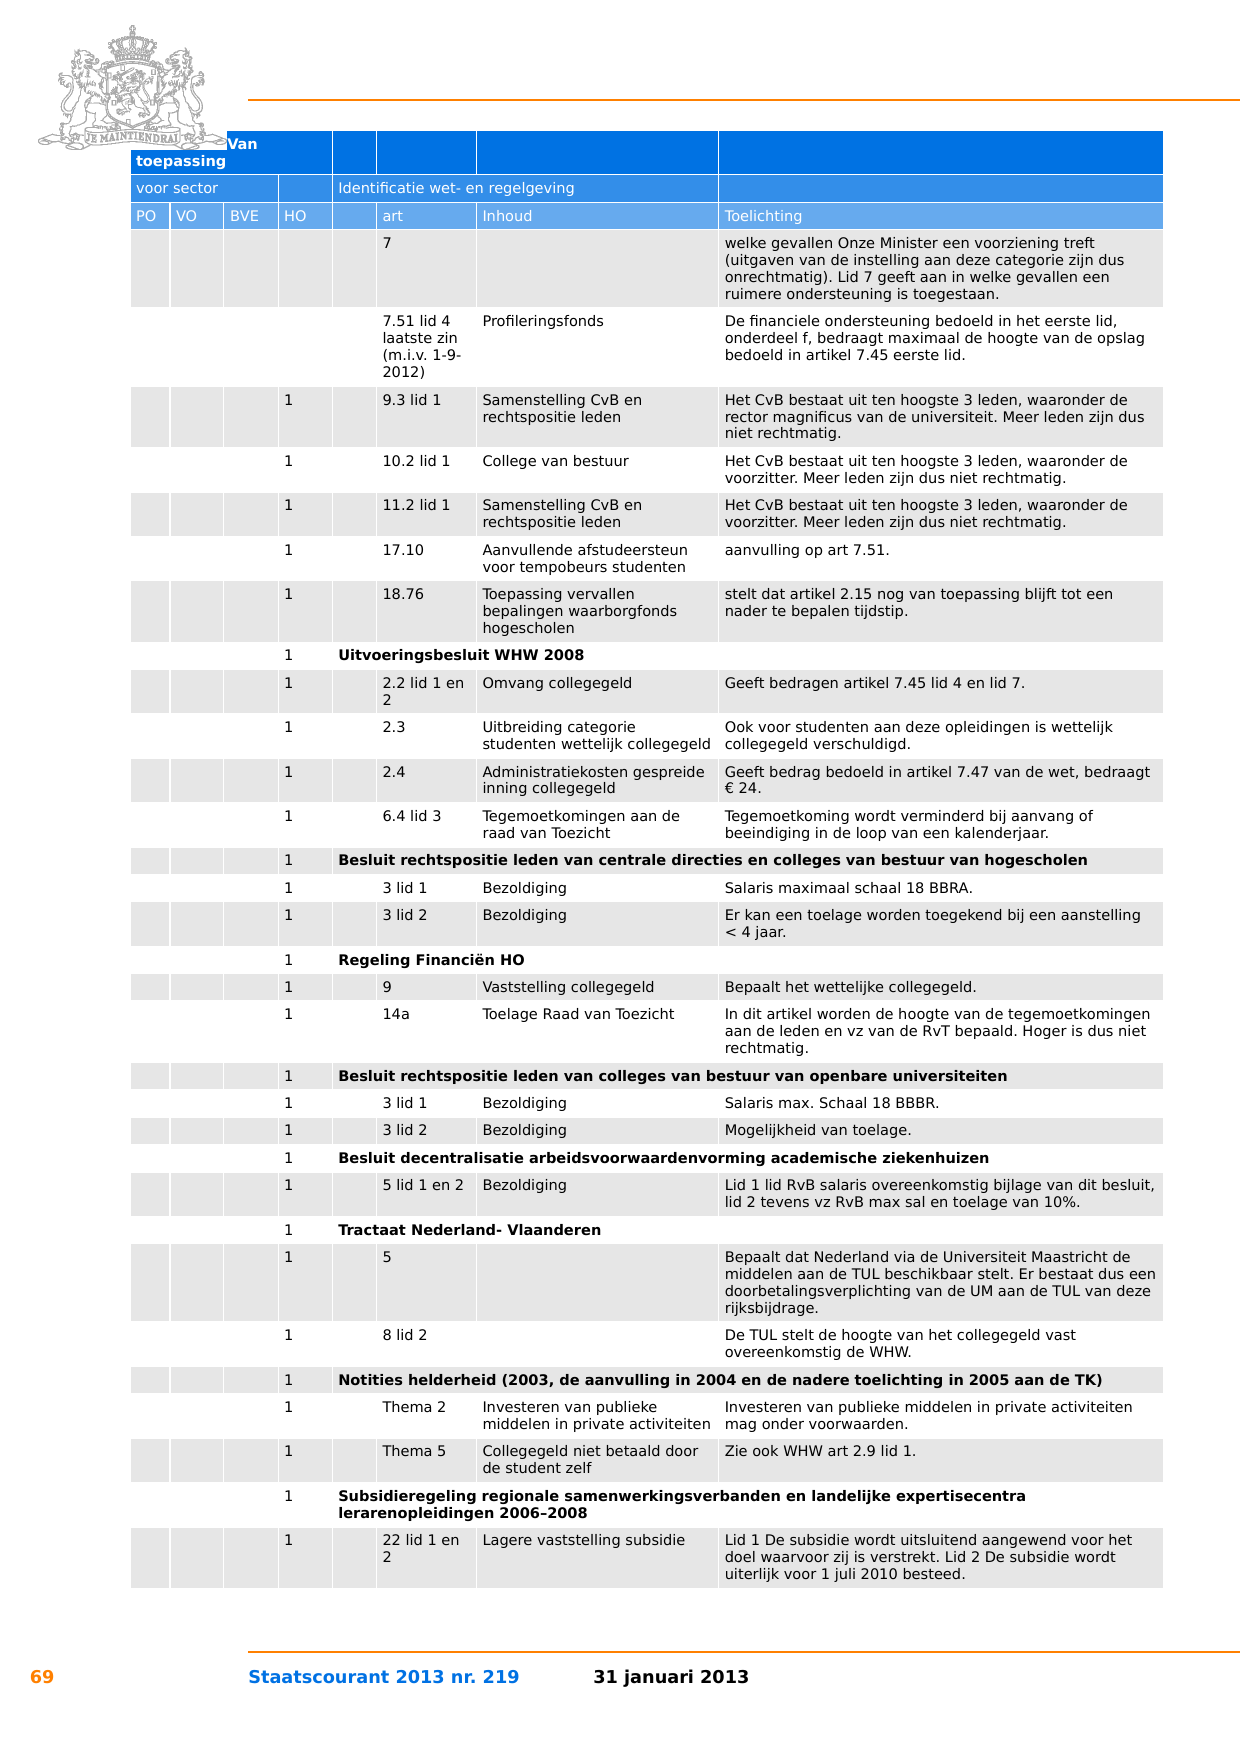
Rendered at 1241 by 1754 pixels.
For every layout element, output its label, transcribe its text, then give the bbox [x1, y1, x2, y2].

table_cell 5 lid 1 en 2 [377, 1173, 476, 1216]
table_cell [224, 1173, 278, 1216]
table_cell [224, 1528, 278, 1588]
table_cell [131, 537, 169, 580]
table_cell [171, 875, 223, 901]
table_cell [224, 387, 278, 447]
table_cell [333, 1394, 376, 1438]
table_cell [333, 1323, 376, 1366]
table_cell 3 lid 2 [377, 1118, 476, 1144]
table_cell Mogelijkheid van toelage. [719, 1118, 1163, 1144]
table_cell 11.2 lid 1 [377, 493, 476, 536]
table_cell [333, 203, 376, 229]
table_cell stelt dat artikel 2.15 nog van toepassing blijft tot een nader te bepalen tijdstip. [719, 581, 1163, 642]
table_cell [279, 309, 332, 386]
table_cell 14a [377, 1001, 476, 1062]
table_header Van toepassing [131, 131, 332, 174]
table_cell Regeling Financiën HO [333, 947, 718, 973]
table_cell [131, 1090, 169, 1117]
table_cell Lagere vaststelling subsidie [477, 1528, 718, 1588]
table_cell [171, 1118, 223, 1144]
table_cell [171, 974, 223, 1000]
table_cell 18.76 [377, 581, 476, 642]
table_cell [224, 1483, 278, 1526]
table_cell [477, 1244, 718, 1321]
table_cell Geeft bedrag bedoeld in artikel 7.47 van de wet, bedraagt € 24. [719, 759, 1163, 802]
table_cell [171, 1063, 223, 1089]
table_cell Zie ook WHW art 2.9 lid 1. [719, 1439, 1163, 1482]
table_cell [131, 759, 169, 802]
table_cell [224, 947, 278, 973]
table_cell 9 [377, 974, 476, 1000]
table_cell [333, 974, 376, 1000]
table_cell [171, 1217, 223, 1243]
table_cell 1 [279, 387, 332, 447]
table_cell VO [171, 203, 223, 229]
table_cell [131, 1244, 169, 1321]
table_cell [224, 493, 278, 536]
table_cell Inhoud [477, 203, 718, 229]
table_cell 1 [279, 1439, 332, 1482]
table_cell 1 [279, 974, 332, 1000]
table_cell [333, 1090, 376, 1117]
table_cell 1 [279, 1217, 332, 1243]
table_cell [333, 309, 376, 386]
table_cell [279, 230, 332, 307]
table_cell [171, 1367, 223, 1393]
table_cell [171, 947, 223, 973]
table_cell [333, 537, 376, 580]
table_cell 17.10 [377, 537, 476, 580]
table_cell [131, 714, 169, 758]
table_cell Notities helderheid (2003, de aanvulling in 2004 en de nadere toelichting in 2005 aan de TK) [333, 1367, 1163, 1393]
table_cell [333, 670, 376, 713]
table_cell Lid 1 De subsidie wordt uitsluitend aangewend voor het doel waarvoor zij is verstrekt. Lid 2 De subsidie wordt uiterlijk voor 1 juli 2010 besteed. [719, 1528, 1163, 1588]
table_cell 1 [279, 714, 332, 758]
table_cell [171, 759, 223, 802]
table_cell Bezoldiging [477, 902, 718, 946]
table_cell Toepassing vervallen bepalingen waarborgfonds hogescholen [477, 581, 718, 642]
table_cell Ook voor studenten aan deze opleidingen is wettelijk collegegeld verschuldigd. [719, 714, 1163, 758]
table_cell [171, 1173, 223, 1216]
table_cell In dit artikel worden de hoogte van de tegemoetkomingen aan de leden en vz van de RvT bepaald. Hoger is dus niet rechtmatig. [719, 1001, 1163, 1062]
table_cell Investeren van publieke middelen in private activiteiten mag onder voorwaarden. [719, 1394, 1163, 1438]
table_cell [131, 902, 169, 946]
table_cell [171, 1145, 223, 1171]
table_cell [333, 1244, 376, 1321]
table_cell 10.2 lid 1 [377, 448, 476, 491]
table_header [719, 131, 1163, 174]
table_cell 1 [279, 875, 332, 901]
table_cell [224, 848, 278, 874]
table_cell [171, 1244, 223, 1321]
table_cell [333, 1528, 376, 1588]
table_cell [224, 1367, 278, 1393]
table_cell [224, 1323, 278, 1366]
table_cell Geeft bedragen artikel 7.45 lid 4 en lid 7. [719, 670, 1163, 713]
table_cell art [377, 203, 476, 229]
table_cell Besluit rechtspositie leden van colleges van bestuur van openbare universiteiten [333, 1063, 1163, 1089]
table_cell 7.51 lid 4 laatste zin (m.i.v. 1-9-2012) [377, 309, 476, 386]
table_cell 1 [279, 493, 332, 536]
table_cell [131, 1367, 169, 1393]
table_cell [224, 875, 278, 901]
table_cell [333, 1439, 376, 1482]
table_cell [333, 493, 376, 536]
table_cell [224, 230, 278, 307]
table_cell [131, 875, 169, 901]
table_cell 1 [279, 1090, 332, 1117]
table_cell [333, 1118, 376, 1144]
table_cell BVE [224, 203, 278, 229]
table_cell 1 [279, 1118, 332, 1144]
table_cell Er kan een toelage worden toegekend bij een aanstelling < 4 jaar. [719, 902, 1163, 946]
table_cell [171, 537, 223, 580]
table_cell 1 [279, 581, 332, 642]
table_cell De financiele ondersteuning bedoeld in het eerste lid, onderdeel f, bedraagt maximaal de hoogte van de opslag bedoeld in artikel 7.45 eerste lid. [719, 309, 1163, 386]
table_cell Tegemoetkomingen aan de raad van Toezicht [477, 803, 718, 846]
table_cell [131, 1145, 169, 1171]
table_cell Toelage Raad van Toezicht [477, 1001, 718, 1062]
table_cell 3 lid 1 [377, 875, 476, 901]
table_cell Besluit rechtspositie leden van centrale directies en colleges van bestuur van hogescholen [333, 848, 1163, 874]
table_cell [333, 387, 376, 447]
table_cell [224, 448, 278, 491]
table_cell Bepaalt dat Nederland via de Universiteit Maastricht de middelen aan de TUL beschikbaar stelt. Er bestaat dus een doorbetalingsverplichting van de UM aan de TUL van deze rijksbijdrage. [719, 1244, 1163, 1321]
table_header [333, 131, 376, 174]
table_cell 6.4 lid 3 [377, 803, 476, 846]
table_cell [333, 902, 376, 946]
table_cell [224, 803, 278, 846]
table_cell 1 [279, 1001, 332, 1062]
table_cell [477, 230, 718, 307]
table_cell [224, 714, 278, 758]
table_cell 1 [279, 1323, 332, 1366]
table_cell [171, 230, 223, 307]
table_cell 1 [279, 670, 332, 713]
table_cell [131, 947, 169, 973]
table_cell [131, 643, 169, 669]
table_cell [224, 1118, 278, 1144]
table_cell [224, 1244, 278, 1321]
table_cell 5 [377, 1244, 476, 1321]
table_cell 8 lid 2 [377, 1323, 476, 1366]
table_cell [171, 1090, 223, 1117]
table_cell 2.3 [377, 714, 476, 758]
table_cell 1 [279, 803, 332, 846]
table_cell Bezoldiging [477, 875, 718, 901]
table_cell [224, 1145, 278, 1171]
table_cell Het CvB bestaat uit ten hoogste 3 leden, waaronder de rector magnificus van de universiteit. Meer leden zijn dus niet rechtmatig. [719, 387, 1163, 447]
table_cell [719, 947, 1163, 973]
table_cell [224, 670, 278, 713]
table_cell Aanvullende afstudeersteun voor tempobeurs studenten [477, 537, 718, 580]
table_cell [171, 902, 223, 946]
table_header [377, 131, 476, 174]
table_cell 1 [279, 1367, 332, 1393]
table_cell [333, 1173, 376, 1216]
table_cell Administratiekosten gespreide inning collegegeld [477, 759, 718, 802]
table_cell PO [131, 203, 169, 229]
table_cell [171, 1528, 223, 1588]
table_cell [224, 1394, 278, 1438]
table_cell 1 [279, 759, 332, 802]
table_cell [171, 714, 223, 758]
table_cell 1 [279, 848, 332, 874]
table_cell 2.2 lid 1 en 2 [377, 670, 476, 713]
table_cell Bezoldiging [477, 1173, 718, 1216]
table_cell [224, 1439, 278, 1482]
table_cell Besluit decentralisatie arbeidsvoorwaardenvorming academische ziekenhuizen [333, 1145, 1163, 1171]
table_cell 1 [279, 643, 332, 669]
table_cell [224, 537, 278, 580]
table_cell [131, 1394, 169, 1438]
table_cell [171, 1439, 223, 1482]
table_cell 1 [279, 448, 332, 491]
table_cell 2.4 [377, 759, 476, 802]
table_cell [171, 581, 223, 642]
table_cell Uitvoeringsbesluit WHW 2008 [333, 643, 718, 669]
table_cell Tegemoetkoming wordt verminderd bij aanvang of beeindiging in de loop van een kalenderjaar. [719, 803, 1163, 846]
table_cell [171, 448, 223, 491]
table_cell Bezoldiging [477, 1118, 718, 1144]
table_cell [333, 803, 376, 846]
table_cell [224, 581, 278, 642]
table_cell Omvang collegegeld [477, 670, 718, 713]
table_cell [719, 1217, 1163, 1243]
table_cell Investeren van publieke middelen in private activiteiten [477, 1394, 718, 1438]
table_cell [224, 643, 278, 669]
table_cell [477, 1323, 718, 1366]
table_cell 3 lid 1 [377, 1090, 476, 1117]
table_cell Subsidieregeling regionale samenwerkingsverbanden en landelijke expertisecentra lerarenopleidingen 2006–2008 [333, 1483, 1163, 1526]
table_cell [224, 974, 278, 1000]
table_cell [171, 670, 223, 713]
table_cell Salaris maximaal schaal 18 BBRA. [719, 875, 1163, 901]
picture [38, 25, 227, 150]
table_cell [171, 1394, 223, 1438]
table_cell [131, 848, 169, 874]
table_cell 1 [279, 1244, 332, 1321]
table_cell [171, 1483, 223, 1526]
table_cell [131, 1323, 169, 1366]
table_cell De TUL stelt de hoogte van het collegegeld vast overeenkomstig de WHW. [719, 1323, 1163, 1366]
table_cell Het CvB bestaat uit ten hoogste 3 leden, waaronder de voorzitter. Meer leden zijn dus niet rechtmatig. [719, 448, 1163, 491]
table_cell [131, 1217, 169, 1243]
table_cell [224, 902, 278, 946]
table_cell [171, 309, 223, 386]
table_cell Collegegeld niet betaald door de student zelf [477, 1439, 718, 1482]
table_cell [171, 493, 223, 536]
table_cell 1 [279, 1394, 332, 1438]
table_cell Salaris max. Schaal 18 BBBR. [719, 1090, 1163, 1117]
table_cell 1 [279, 1528, 332, 1588]
table_cell [131, 448, 169, 491]
table_cell [224, 1090, 278, 1117]
table_cell [719, 175, 1163, 202]
table_cell [333, 875, 376, 901]
table_cell [171, 1001, 223, 1062]
table_cell 1 [279, 947, 332, 973]
table_cell [224, 1063, 278, 1089]
table_cell [171, 1323, 223, 1366]
table_cell 1 [279, 1063, 332, 1089]
table_cell [131, 803, 169, 846]
table_cell voor sector [131, 175, 278, 202]
table_cell 22 lid 1 en 2 [377, 1528, 476, 1588]
table_cell HO [279, 203, 332, 229]
table_cell [333, 230, 376, 307]
table_cell Toelichting [719, 203, 1163, 229]
table_cell [131, 309, 169, 386]
table_cell Uitbreiding categorie studenten wettelijk collegegeld [477, 714, 718, 758]
table_cell [719, 643, 1163, 669]
table_cell [279, 175, 332, 202]
table_cell Tractaat Nederland- Vlaanderen [333, 1217, 718, 1243]
table_cell Lid 1 lid RvB salaris overeenkomstig bijlage van dit besluit, lid 2 tevens vz RvB max sal en toelage van 10%. [719, 1173, 1163, 1216]
table_cell [224, 1217, 278, 1243]
table_cell [171, 803, 223, 846]
table_cell [131, 1063, 169, 1089]
table_cell 1 [279, 1483, 332, 1526]
table_cell Identificatie wet- en regelgeving [333, 175, 718, 202]
table_cell Bepaalt het wettelijke collegegeld. [719, 974, 1163, 1000]
table_cell Thema 2 [377, 1394, 476, 1438]
table_cell welke gevallen Onze Minister een voorziening treft (uitgaven van de instelling aan deze categorie zijn dus onrechtmatig). Lid 7 geeft aan in welke gevallen een ruimere ondersteuning is toegestaan. [719, 230, 1163, 307]
table_cell College van bestuur [477, 448, 718, 491]
table_cell [224, 759, 278, 802]
table_cell [224, 309, 278, 386]
table_cell [131, 1528, 169, 1588]
table_cell 7 [377, 230, 476, 307]
table_cell Thema 5 [377, 1439, 476, 1482]
table_cell [333, 448, 376, 491]
table_cell Bezoldiging [477, 1090, 718, 1117]
table_cell 1 [279, 902, 332, 946]
table_header [477, 131, 718, 174]
table_cell [131, 493, 169, 536]
table_cell [131, 1439, 169, 1482]
table_cell [131, 581, 169, 642]
table_cell [333, 759, 376, 802]
table_cell [131, 1483, 169, 1526]
table_cell [333, 1001, 376, 1062]
table_cell 3 lid 2 [377, 902, 476, 946]
table_cell [131, 974, 169, 1000]
table_cell [131, 1173, 169, 1216]
table_cell [131, 387, 169, 447]
table_cell [131, 1118, 169, 1144]
table_cell [131, 670, 169, 713]
table_cell 1 [279, 1173, 332, 1216]
table_cell [131, 1001, 169, 1062]
table_cell [131, 230, 169, 307]
table_cell [171, 643, 223, 669]
table_cell Samenstelling CvB en rechtspositie leden [477, 387, 718, 447]
table_cell [333, 714, 376, 758]
table_cell Het CvB bestaat uit ten hoogste 3 leden, waaronder de voorzitter. Meer leden zijn dus niet rechtmatig. [719, 493, 1163, 536]
table_cell [224, 1001, 278, 1062]
table_cell 1 [279, 1145, 332, 1171]
table_cell [333, 581, 376, 642]
table_cell 9.3 lid 1 [377, 387, 476, 447]
table_cell Vaststelling collegegeld [477, 974, 718, 1000]
table_cell 1 [279, 537, 332, 580]
table_cell aanvulling op art 7.51. [719, 537, 1163, 580]
table_cell [171, 848, 223, 874]
table_cell Samenstelling CvB en rechtspositie leden [477, 493, 718, 536]
table_cell [171, 387, 223, 447]
table_cell Profileringsfonds [477, 309, 718, 386]
